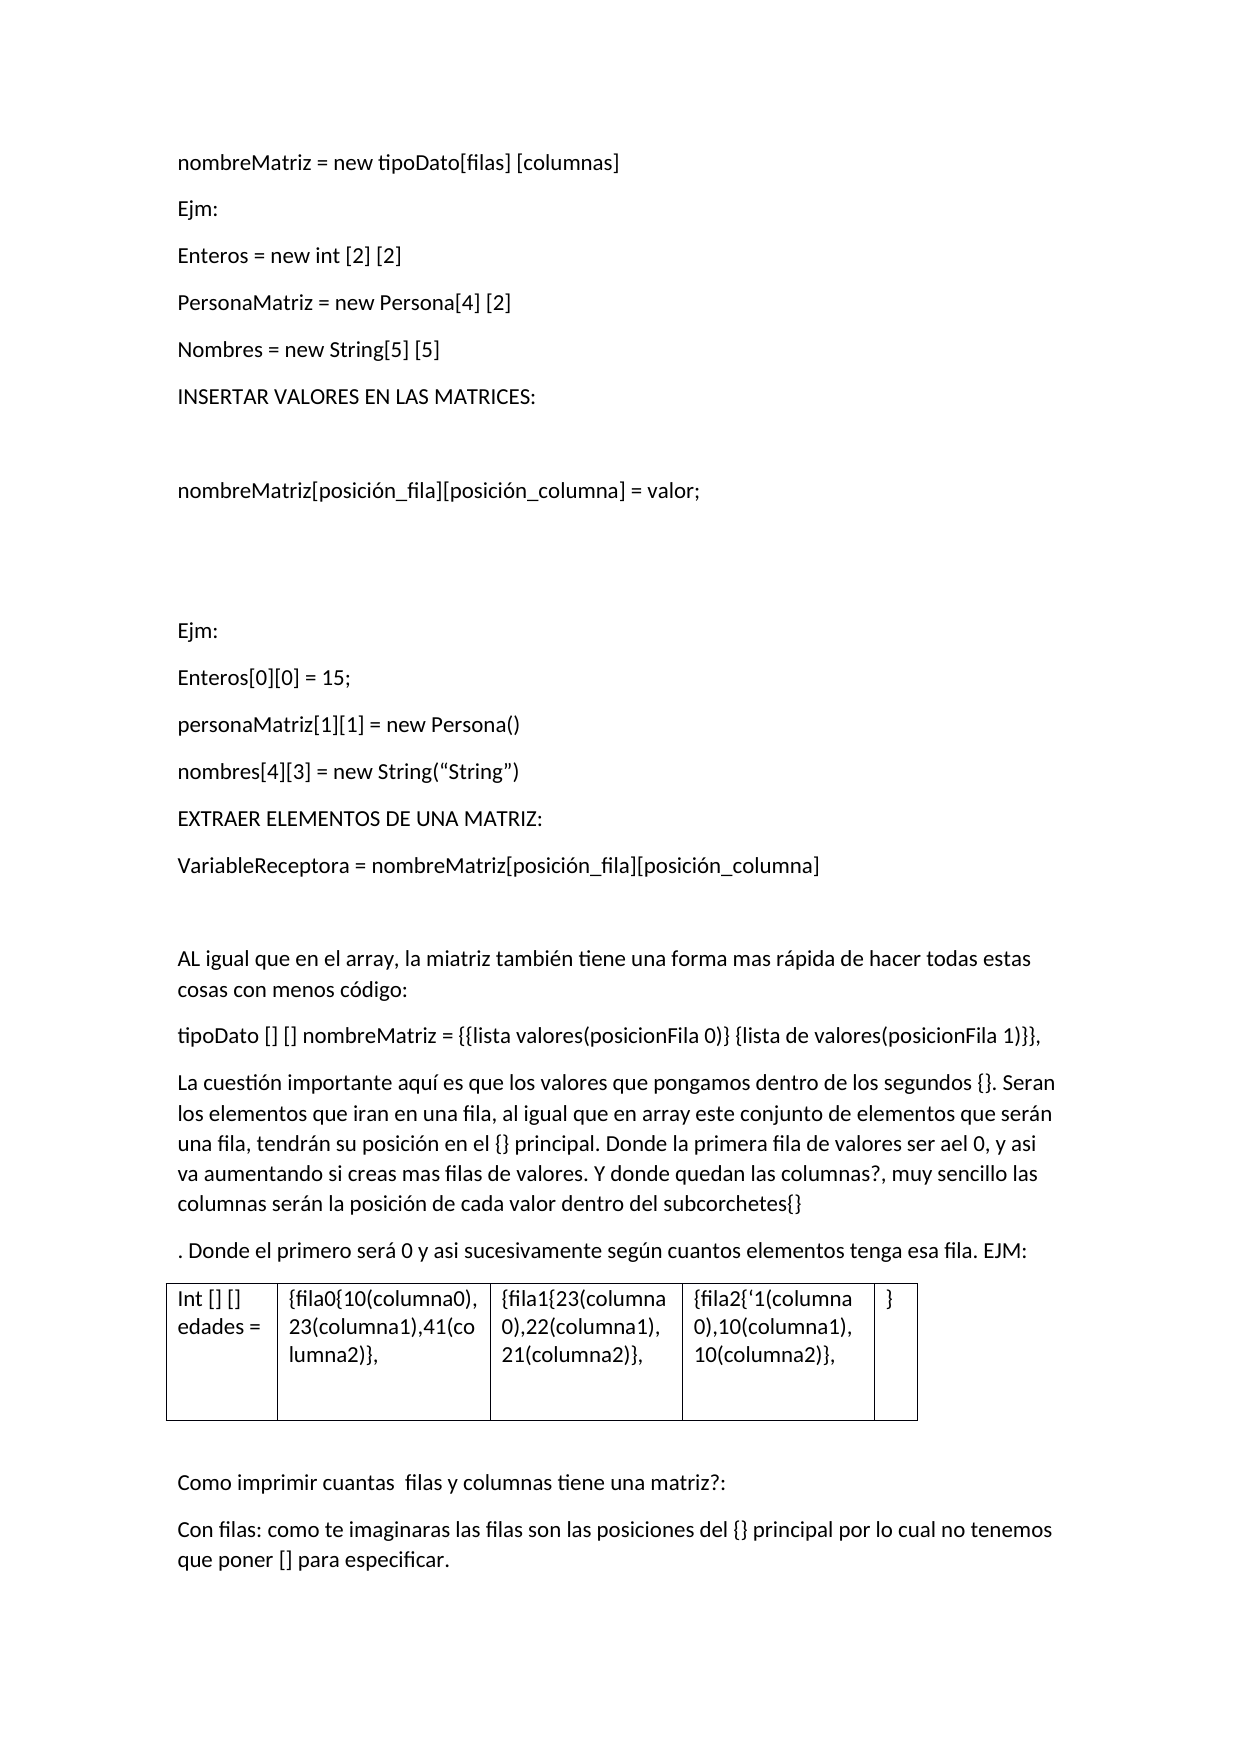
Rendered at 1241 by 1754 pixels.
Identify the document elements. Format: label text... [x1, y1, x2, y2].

table_header {fila1{23(columna0),22(columna1),21(columna2)}, [491, 1284, 682, 1420]
text personaMatriz[1][1] = new Persona() [177, 710, 1063, 738]
text VariableReceptora = nombreMatriz[posición_fila][posición_columna] [177, 851, 1063, 879]
text AL igual que en el array, la miatriz también tiene una forma mas rápida de hacer todas estas cosas con menos código: [177, 944, 1063, 1003]
text INSERTAR VALORES EN LAS MATRICES: [177, 382, 1063, 410]
text nombreMatriz[posición_fila][posición_columna] = valor; [177, 476, 1063, 504]
text EXTRAER ELEMENTOS DE UNA MATRIZ: [177, 804, 1063, 832]
text Como imprimir cuantas filas y columnas tiene una matriz?: [177, 1468, 1063, 1496]
table_header } [875, 1284, 917, 1420]
text nombreMatriz = new tipoDato[filas] [columnas] [177, 148, 1063, 176]
text Enteros = new int [2] [2] [177, 241, 1063, 269]
text tipoDato [] [] nombreMatriz = {{lista valores(posicionFila 0)} {lista de valores(posicionFila 1)}}, [177, 1022, 1063, 1049]
table_header Int [] [] edades = [167, 1284, 277, 1420]
text La cuestión importante aquí es que los valores que pongamos dentro de los segundos {}. Seran los elementos que iran en una fila, al igual que en array este conjunto de elementos que serán una fila, tendrán su posición en el {} principal. Donde la primera fila de valores ser ael 0, y asi va aumentando si creas mas filas de valores. Y donde quedan las columnas?, muy sencillo las columnas serán la posición de cada valor dentro del subcorchetes{} [177, 1068, 1063, 1217]
text Nombres = new String[5] [5] [177, 335, 1063, 363]
text Enteros[0][0] = 15; [177, 663, 1063, 691]
text Con filas: como te imaginaras las filas son las posiciones del {} principal por lo cual no tenemos que poner [] para especificar. [177, 1515, 1063, 1573]
text . Donde el primero será 0 y asi sucesivamente según cuantos elementos tenga esa fila. EJM: [177, 1236, 1063, 1264]
text nombres[4][3] = new String(“String”) [177, 757, 1063, 785]
text PersonaMatriz = new Persona[4] [2] [177, 288, 1063, 316]
text Ejm: [177, 616, 1063, 644]
text Ejm: [177, 194, 1063, 222]
table_header {fila0{10(columna0),23(columna1),41(columna2)}, [278, 1284, 490, 1420]
table_header {fila2{‘1(columna0),10(columna1),10(columna2)}, [683, 1284, 874, 1420]
